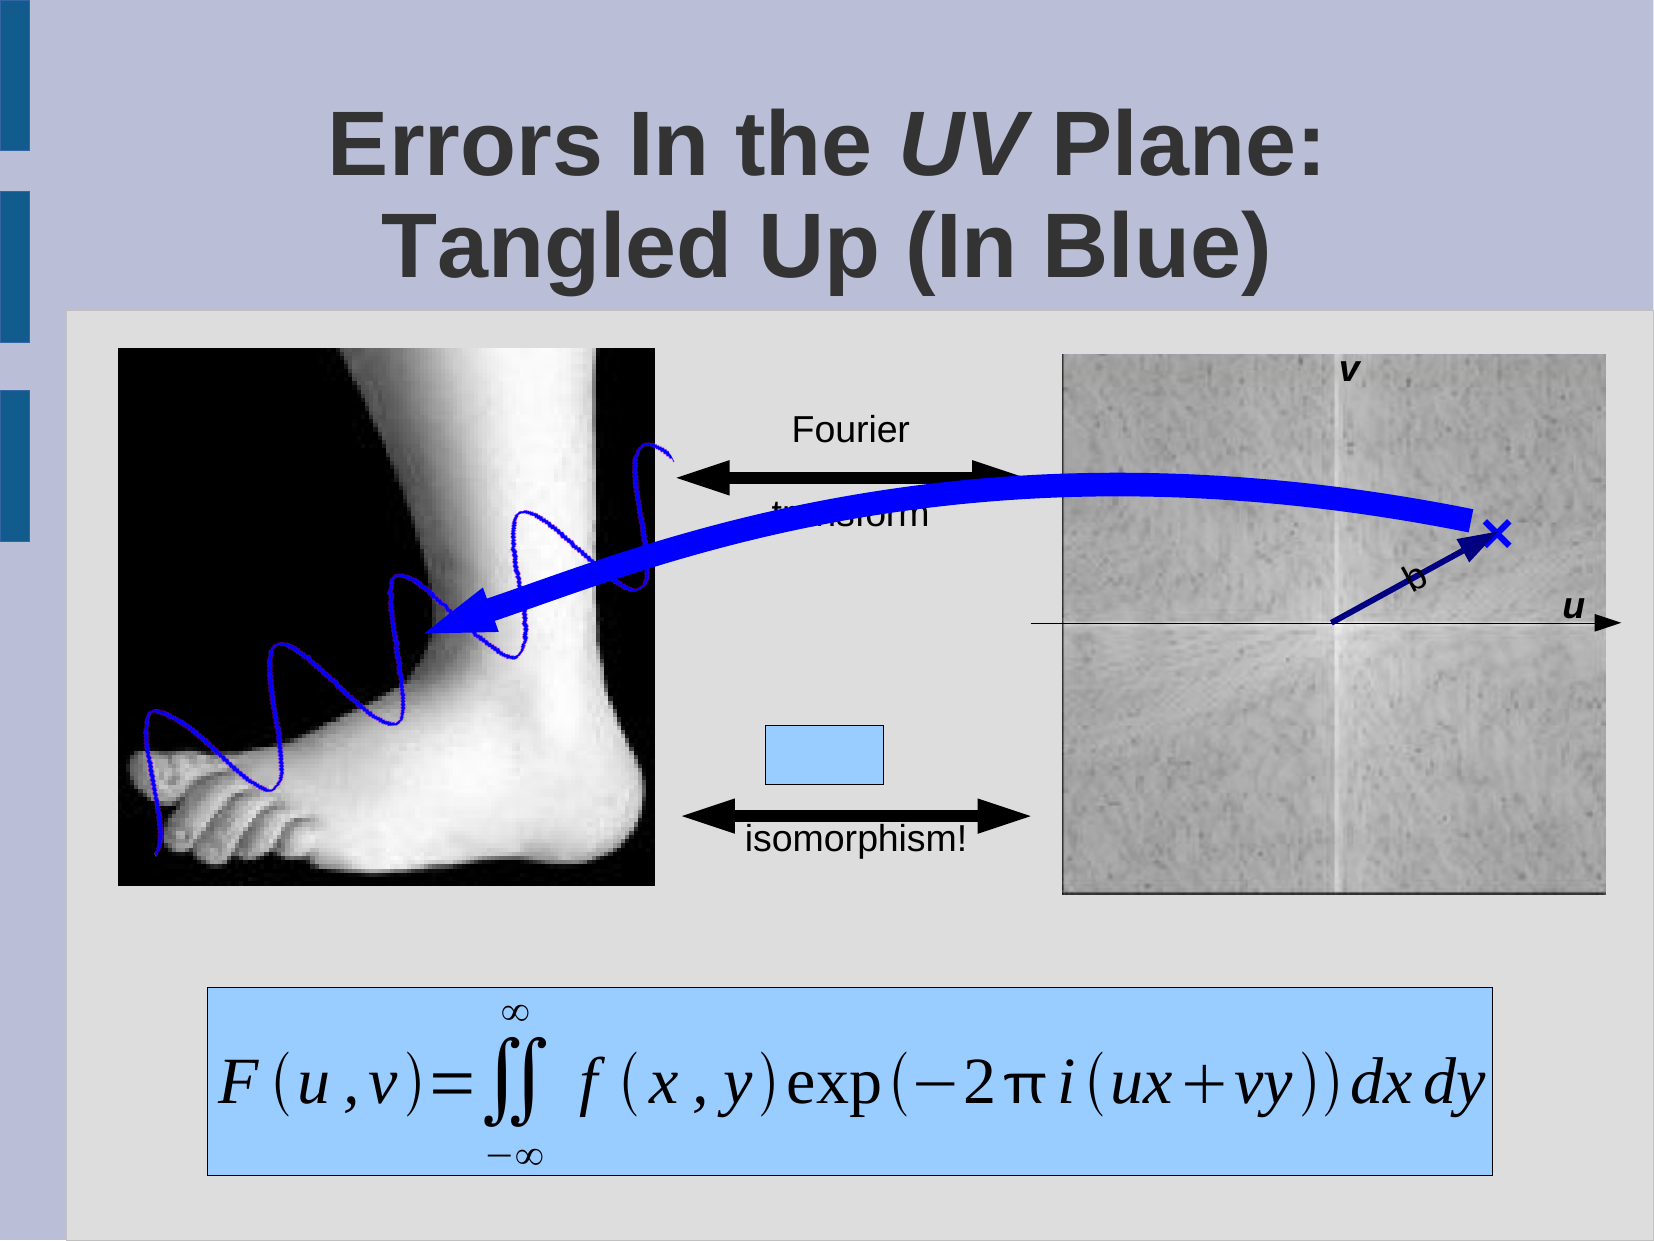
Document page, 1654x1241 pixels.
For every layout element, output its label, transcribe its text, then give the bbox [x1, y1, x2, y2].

picture [88, 348, 725, 886]
text_box v [1323, 340, 1375, 398]
picture [1062, 624, 1606, 895]
picture [1062, 354, 1606, 623]
picture [1062, 497, 1465, 623]
picture [1412, 578, 1422, 587]
title Errors In the UV Plane: Tangled Up (In Blue) [121, 91, 1534, 299]
chart [207, 987, 1493, 1176]
text_box × [1465, 493, 1536, 574]
chart [765, 725, 884, 785]
